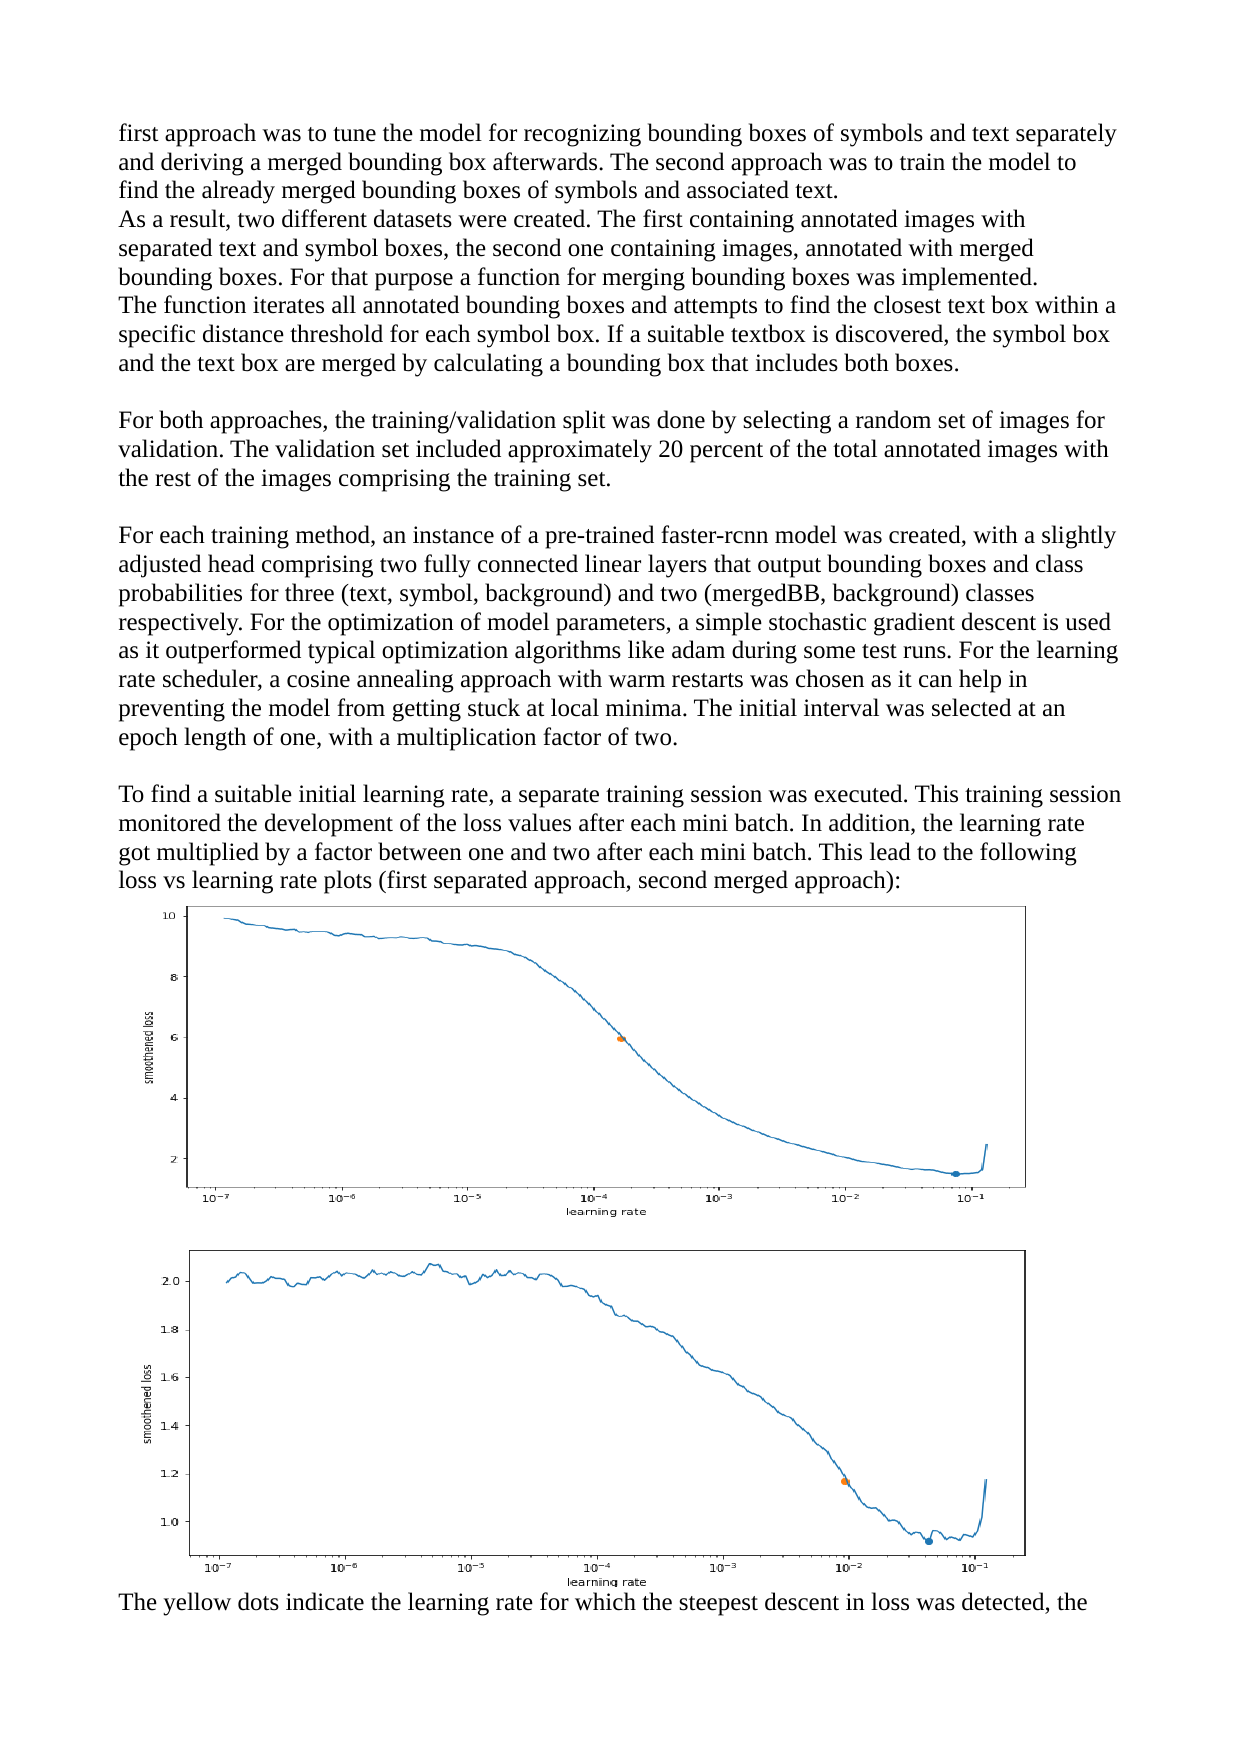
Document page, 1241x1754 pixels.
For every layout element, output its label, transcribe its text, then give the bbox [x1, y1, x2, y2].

text For both approaches, the training/validation split was done by selecting a random set of images for validation. The validation set included approximately 20 percent of the total annotated images with the rest of the images comprising the training set. [118, 406, 1122, 492]
text As a result, two different datasets were created. The first containing annotated images with separated text and symbol boxes, the second one containing images, annotated with merged bounding boxes. For that purpose a function for merging bounding boxes was implemented. [118, 204, 1122, 291]
text To find a suitable initial learning rate, a separate training session was executed. This training session monitored the development of the loss values after each mini batch. In addition, the learning rate got multiplied by a factor between one and two after each mini batch. This lead to the following loss vs learning rate plots (first separated approach, second merged approach): [118, 779, 1122, 894]
text The function iterates all annotated bounding boxes and attempts to find the closest text box within a specific distance threshold for each symbol box. If a suitable textbox is discovered, the symbol box and the text box are merged by calculating a bounding box that includes both boxes. [118, 291, 1122, 377]
text The yellow dots indicate the learning rate for which the steepest descent in loss was detected, the [118, 1245, 1122, 1616]
text For each training method, an instance of a pre-trained faster-rcnn model was created, with a slightly adjusted head comprising two fully connected linear layers that output bounding boxes and class probabilities for three (text, symbol, background) and two (mergedBB, background) classes respectively. For the optimization of model parameters, a simple stochastic gradient descent is used as it outperformed typical optimization algorithms like adam during some test runs. For the learning rate scheduler, a cosine annealing approach with warm restarts was chosen as it can help in preventing the model from getting stuck at local minima. The initial interval was selected at an epoch length of one, with a multiplication factor of two. [118, 521, 1122, 751]
text first approach was to tune the model for recognizing bounding boxes of symbols and text separately and deriving a merged bounding box afterwards. The second approach was to train the model to find the already merged bounding boxes of symbols and associated text. [118, 118, 1122, 204]
